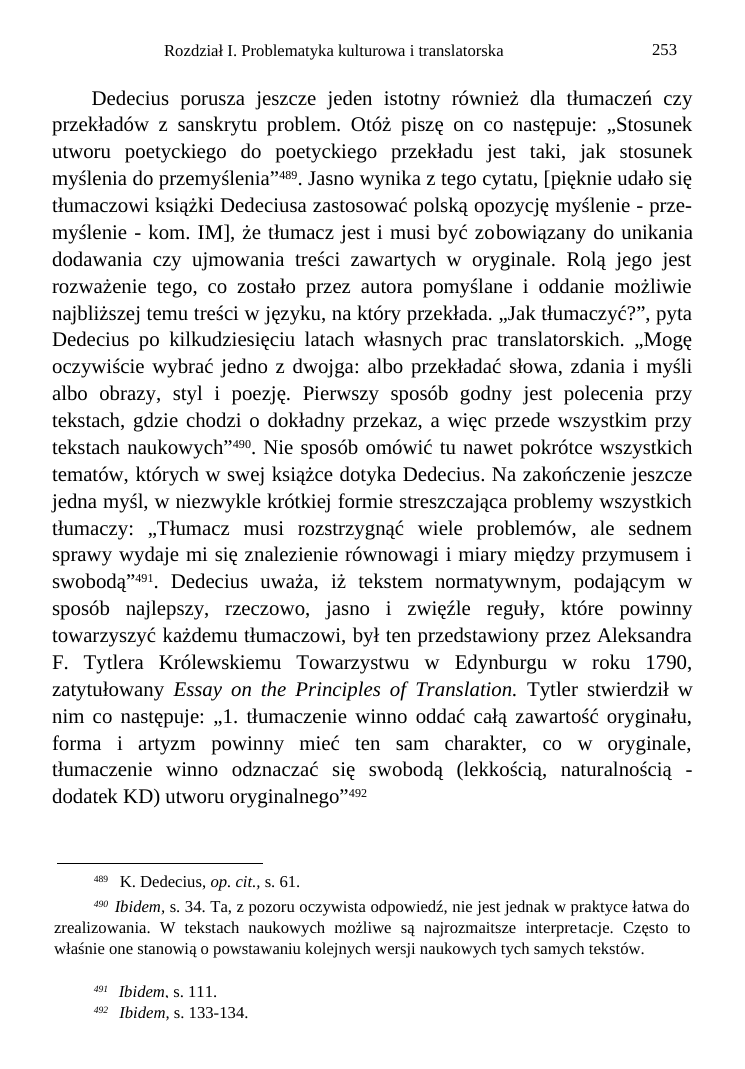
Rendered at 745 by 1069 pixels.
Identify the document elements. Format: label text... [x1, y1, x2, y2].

text 489 K. Dedecius, op. cit., s. 61. [54, 872, 690, 891]
text Dedecius porusza jeszcze jeden istotny również dla tłumaczeń czy przekładów z sanskrytu problem. Otóż piszę on co następuje: „Stosunek utworu poetyckiego do poetyckiego przekładu jest taki, jak stosunek myślenia do przemyślenia”489. Jasno wynika z tego cytatu, [pięknie udało się tłumaczowi książki Dedeciusa zastosować polską opozycję myślenie - prze-myślenie - kom. IM], że tłumacz jest i musi być zo­bowiązany do unikania dodawania czy ujmowania treści zawartych w oryginale. Rolą jego jest rozważenie tego, co zostało przez autora pomyślane i oddanie możliwie najbliższej temu treści w języku, na który przekłada. „Jak tłumaczyć?”, pyta Dedecius po kilkudziesięciu latach własnych prac translatorskich. „Mogę oczywiście wybrać jed­no z dwojga: albo przekładać słowa, zdania i myśli albo obrazy, styl i poezję. Pierwszy sposób godny jest polecenia przy tekstach, gdzie chodzi o dokładny przekaz, a więc przede wszystkim przy tekstach naukowych”490. Nie sposób omówić tu nawet pokrótce wszystkich tematów, których w swej książce dotyka Dedecius. Na zakończenie jeszcze jedna myśl, w niezwykle krótkiej formie streszczająca problemy wszystkich tłumaczy: „Tłumacz musi rozstrzygnąć wiele problemów, ale sednem sprawy wydaje mi się znalezienie równowagi i miary między przymusem i swobodą”491. Dedecius uważa, iż tekstem normatywnym, podającym w sposób najlepszy, rzeczowo, jasno i zwięźle reguły, które powinny towarzyszyć każdemu tłumaczowi, był ten przedstawiony przez Aleksandra F. Tytlera Królewskiemu Towarzystwu w Edynburgu w roku 1790, zatytułowany Essay on the Principles of Translation. Tytler stwierdził w nim co następuje: „1. tłumaczenie winno oddać całą zawartość oryginału, forma i artyzm powinny mieć ten sam charakter, co w oryginale, tłumaczenie winno odznaczać się swobodą (lekkością, naturalnością - dodatek KD) utworu oryginalnego”492 [52, 86, 693, 808]
text 492 Ibidem, s. 133-134. [54, 1003, 690, 1022]
text 490 Ibidem, s. 34. Ta, z pozoru oczywista odpowiedź, nie jest jednak w praktyce łatwa do zrealizowania. W tekstach naukowych możliwe są najrozmaitsze interpre­tacje. Często to właśnie one stanowią o powstawaniu kolejnych wersji naukowych tych samych tekstów. [54, 897, 690, 958]
text 253 [652, 40, 687, 59]
text 491 Ibidem, s. 111. [54, 982, 690, 998]
text Rozdział I. Problematyka kulturowa i translatorska [164, 41, 576, 60]
